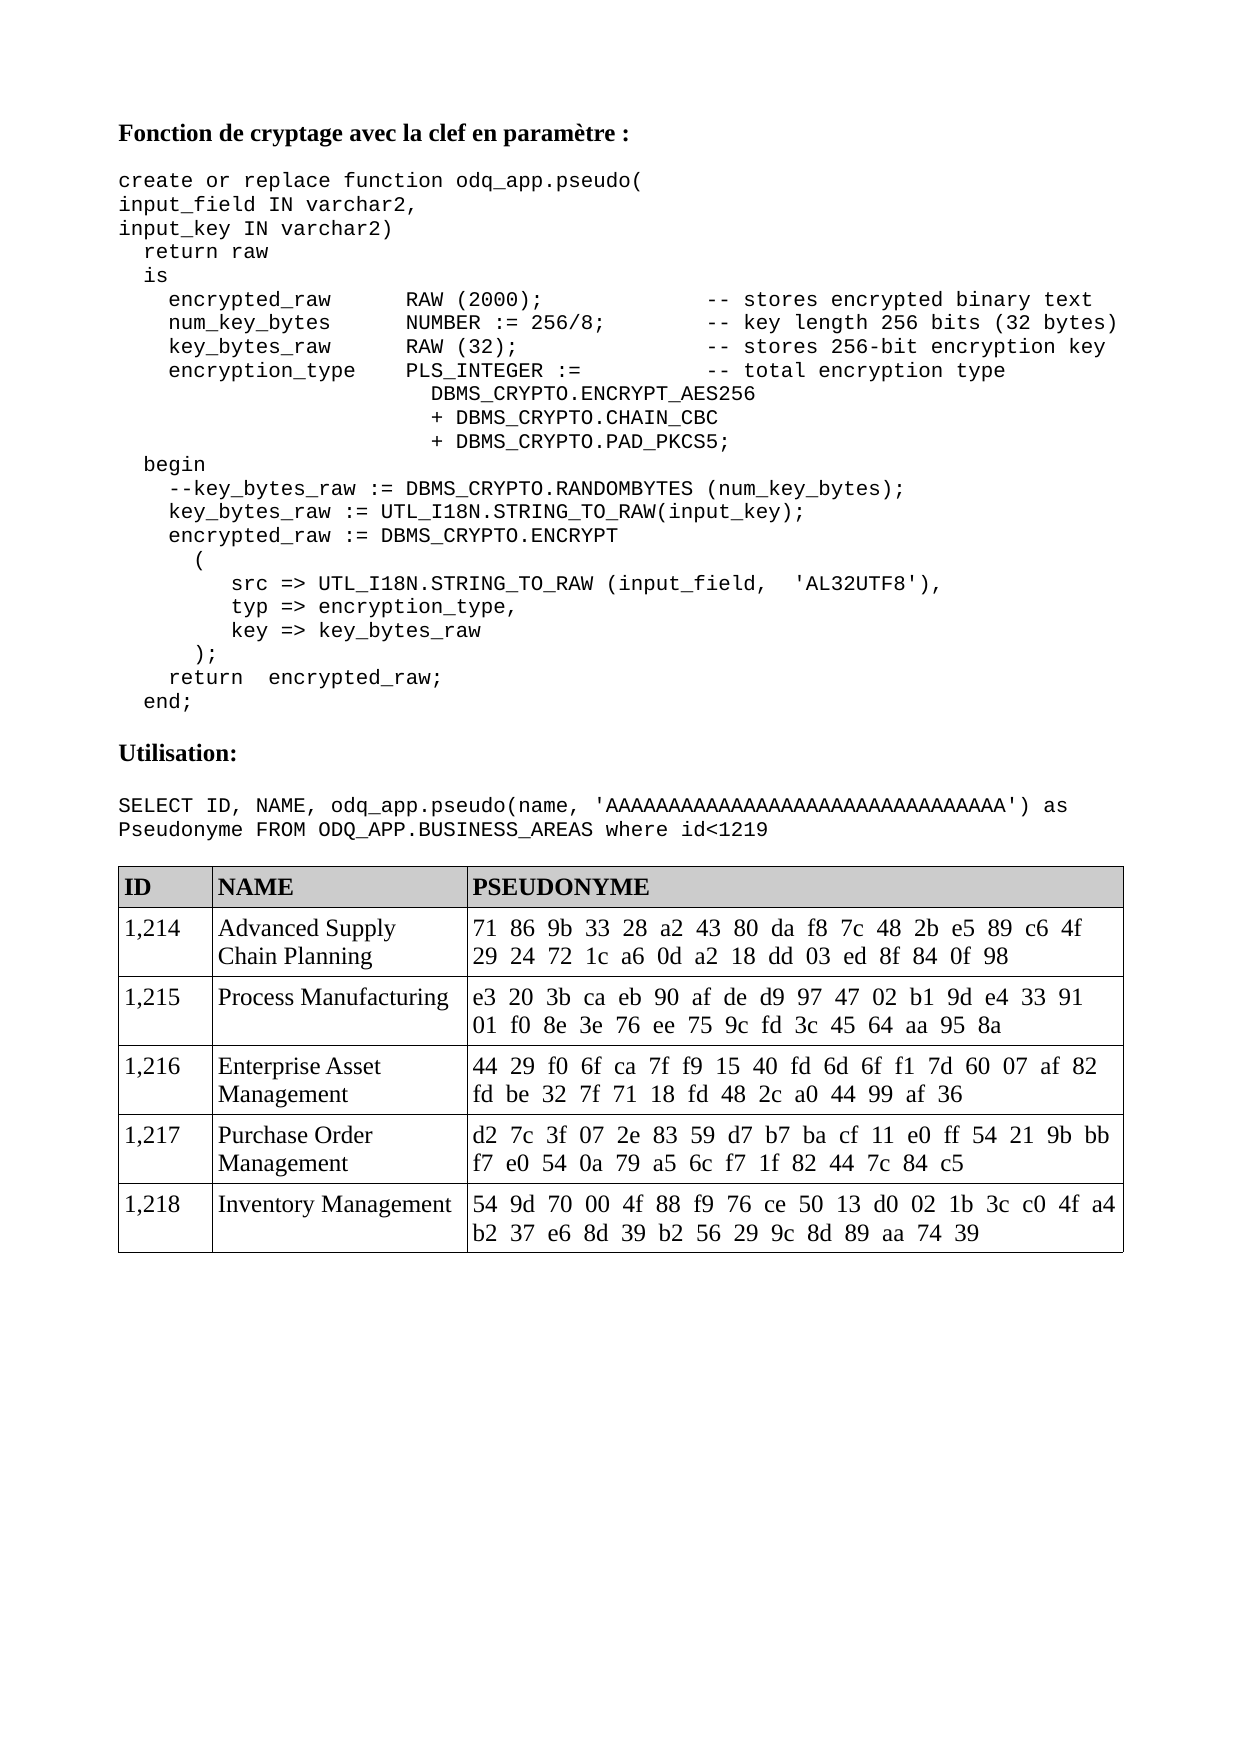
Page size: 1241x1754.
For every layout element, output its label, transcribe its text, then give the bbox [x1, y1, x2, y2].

text + DBMS_CRYPTO.CHAIN_CBC [118, 407, 1122, 431]
text key => key_bytes_raw [118, 620, 1122, 643]
text --key_bytes_raw := DBMS_CRYPTO.RANDOMBYTES (num_key_bytes); [118, 478, 1122, 502]
table_cell 44 29 f0 6f ca 7f f9 15 40 fd 6d 6f f1 7d 60 07 af 82 fd be 32 7f 71 18 fd 48 2c a0 44 99 af 36 [468, 1046, 1123, 1114]
text return raw [118, 241, 1122, 265]
text end; [118, 691, 1122, 714]
text encrypted_raw RAW (2000); -- stores encrypted binary text [118, 289, 1122, 312]
table_cell e3 20 3b ca eb 90 af de d9 97 47 02 b1 9d e4 33 91 01 f0 8e 3e 76 ee 75 9c fd 3c 45 64 aa 95 8a [468, 977, 1123, 1045]
text + DBMS_CRYPTO.PAD_PKCS5; [118, 431, 1122, 454]
text is [118, 265, 1122, 289]
table_header PSEUDONYME [468, 867, 1123, 907]
text SELECT ID, NAME, odq_app.pseudo(name, 'AAAAAAAAAAAAAAAAAAAAAAAAAAAAAAAA') as Pseudonyme FROM ODQ_APP.BUSINESS_AREAS where id<1219 [118, 796, 1122, 843]
table_cell Inventory Management [213, 1184, 467, 1252]
table_cell Purchase Order Management [213, 1115, 467, 1183]
text num_key_bytes NUMBER := 256/8; -- key length 256 bits (32 bytes) [118, 312, 1122, 336]
text create or replace function odq_app.pseudo( [118, 171, 1122, 194]
text Utilisation: [118, 738, 1122, 767]
table_cell 1,216 [119, 1046, 212, 1114]
text key_bytes_raw := UTL_I18N.STRING_TO_RAW(input_key); [118, 502, 1122, 525]
table_cell 71 86 9b 33 28 a2 43 80 da f8 7c 48 2b e5 89 c6 4f 29 24 72 1c a6 0d a2 18 dd 03 ed 8f 84 0f 98 [468, 908, 1123, 976]
table_cell Process Manufacturing [213, 977, 467, 1045]
table_cell 1,217 [119, 1115, 212, 1183]
text return encrypted_raw; [118, 667, 1122, 691]
text Fonction de cryptage avec la clef en paramètre : [118, 118, 1122, 147]
text ); [118, 643, 1122, 667]
table_header ID [119, 867, 212, 907]
table_cell 1,218 [119, 1184, 212, 1252]
text src => UTL_I18N.STRING_TO_RAW (input_field, 'AL32UTF8'), [118, 572, 1122, 596]
text encrypted_raw := DBMS_CRYPTO.ENCRYPT [118, 525, 1122, 549]
text input_key IN varchar2) [118, 218, 1122, 241]
text typ => encryption_type, [118, 596, 1122, 620]
table_cell 1,215 [119, 977, 212, 1045]
text encryption_type PLS_INTEGER := -- total encryption type [118, 360, 1122, 383]
text ( [118, 549, 1122, 572]
table_cell Advanced Supply Chain Planning [213, 908, 467, 976]
table_cell d2 7c 3f 07 2e 83 59 d7 b7 ba cf 11 e0 ff 54 21 9b bb f7 e0 54 0a 79 a5 6c f7 1f 82 44 7c 84 c5 [468, 1115, 1123, 1183]
text DBMS_CRYPTO.ENCRYPT_AES256 [118, 383, 1122, 407]
text begin [118, 454, 1122, 478]
table_cell Enterprise Asset Management [213, 1046, 467, 1114]
text input_field IN varchar2, [118, 194, 1122, 218]
table_cell 54 9d 70 00 4f 88 f9 76 ce 50 13 d0 02 1b 3c c0 4f a4 b2 37 e6 8d 39 b2 56 29 9c 8d 89 aa 74 39 [468, 1184, 1123, 1252]
table_header NAME [213, 867, 467, 907]
text key_bytes_raw RAW (32); -- stores 256-bit encryption key [118, 336, 1122, 360]
table_cell 1,214 [119, 908, 212, 976]
